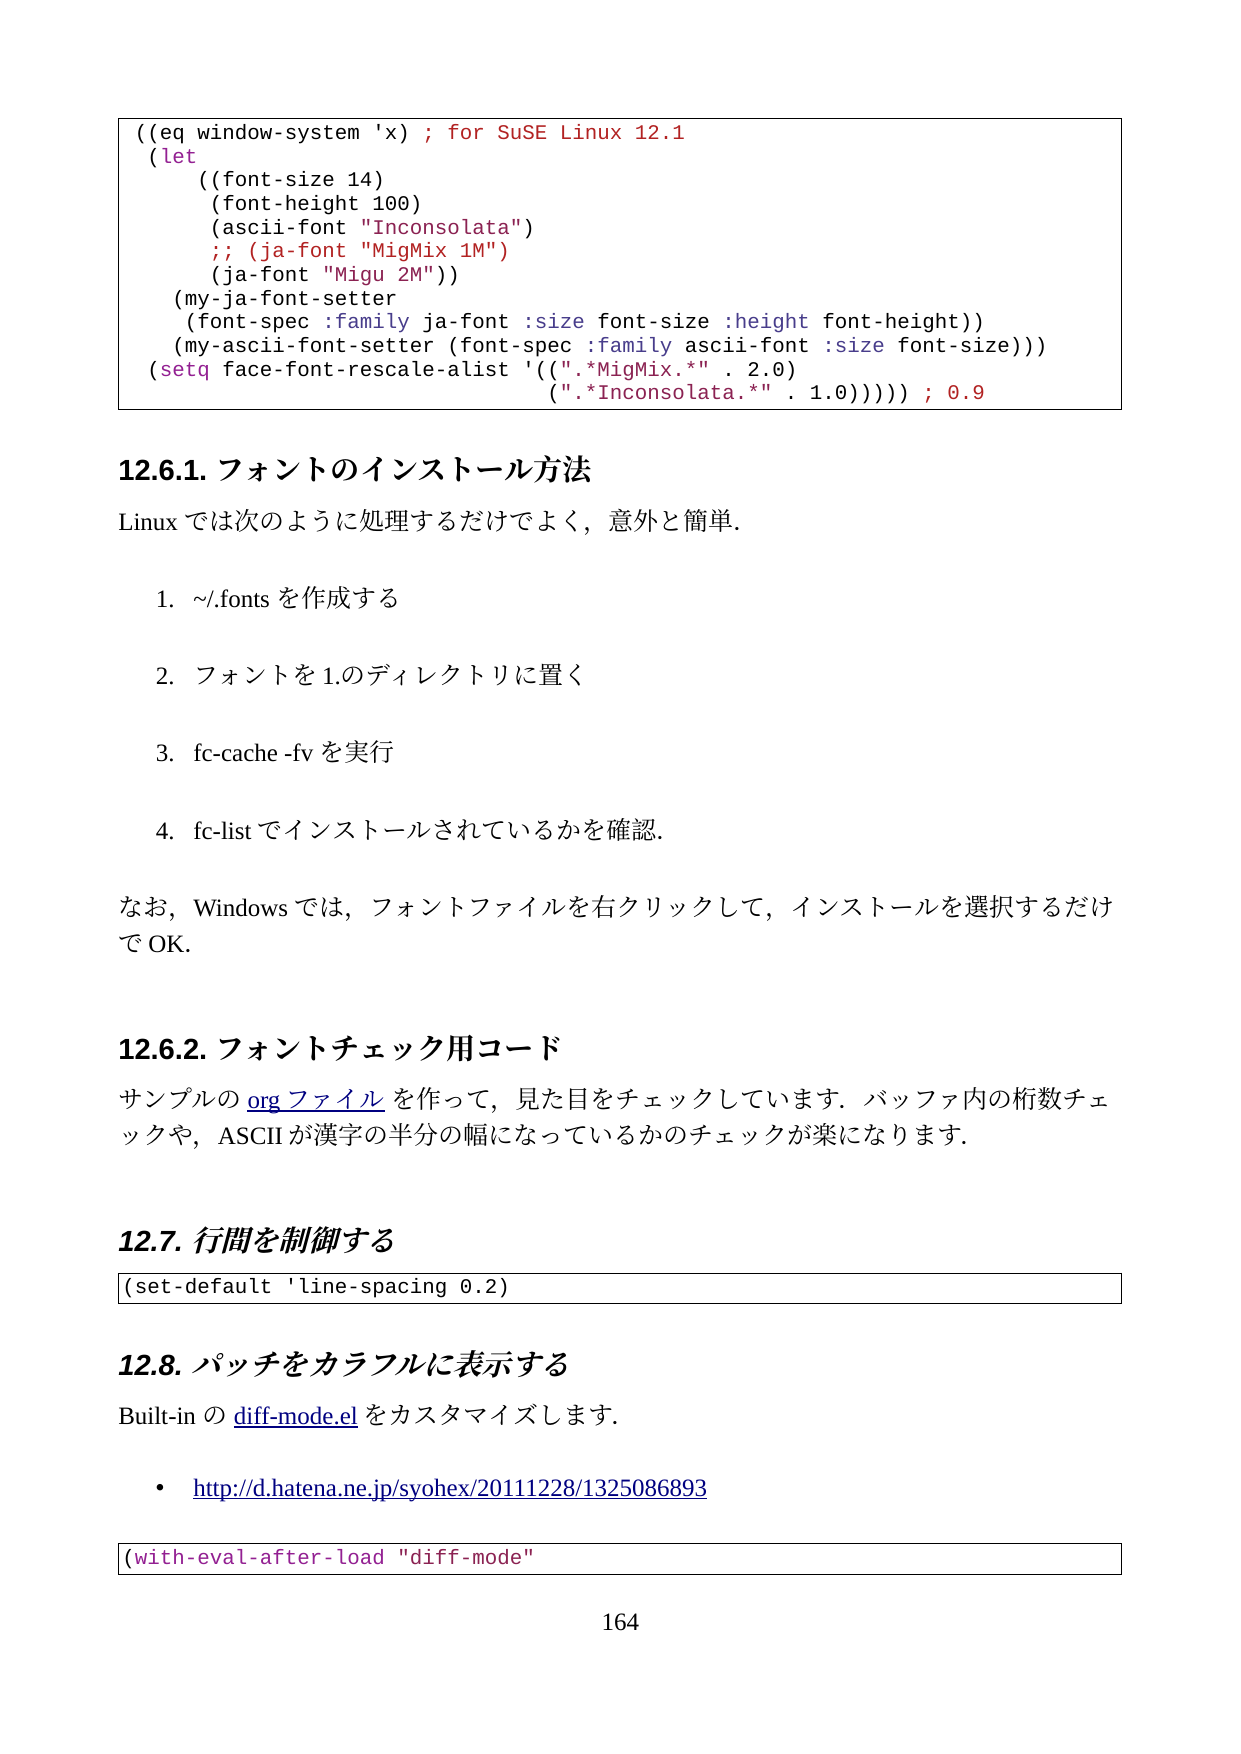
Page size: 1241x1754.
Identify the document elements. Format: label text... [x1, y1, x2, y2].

list fc-cache -fv を実行 [156, 733, 1122, 798]
text (set-default 'line-spacing 0.2) [119, 1274, 1121, 1303]
text (font-height 100) [119, 189, 1121, 213]
text (let [119, 142, 1121, 165]
text (".*Inconsolata.*" . 1.0))))) ; 0.9 [119, 378, 1121, 409]
subtitle フォントのインストール方法 [118, 447, 1122, 489]
text (my-ja-font-setter [119, 284, 1121, 307]
text Linux では次のように処理するだけでよく，意外と簡単． [118, 502, 1122, 566]
text (ascii-font "Inconsolata") [119, 213, 1121, 236]
text サンプルの orgファイル を作って，見た目をチェックしています．バッファ内の桁数チェックや，ASCIIが漢字の半分の幅になっているかのチェックが楽になります． [118, 1080, 1122, 1181]
text (font-spec :family ja-font :size font-size :height font-height)) [119, 307, 1121, 331]
text なお，Windows では，フォントファイルを右クリックして，インストールを選択するだけでOK． [118, 887, 1122, 988]
list フォントを1.のディレクトリに置く [156, 656, 1122, 721]
list fc-list でインストールされているかを確認． [156, 810, 1122, 875]
text ((eq window-system 'x) ; for SuSE Linux 12.1 [119, 119, 1121, 142]
subtitle フォントチェック用コード [118, 1026, 1122, 1067]
text (ja-font "Migu 2M")) [119, 260, 1121, 284]
text (my-ascii-font-setter (font-spec :family ascii-font :size font-size))) [119, 331, 1121, 354]
list ~/.fonts を作成する [156, 579, 1122, 643]
text (setq face-font-rescale-alist '((".*MigMix.*" . 2.0) [119, 354, 1121, 378]
list http://d.hatena.ne.jp/syohex/20111228/1325086893 [156, 1473, 1122, 1531]
text (with-eval-after-load "diff-mode" [119, 1544, 1121, 1574]
text Built-in の diff-mode.el をカスタマイズします． [118, 1396, 1122, 1461]
subtitle パッチをカラフルに表示する [118, 1342, 1122, 1383]
subtitle 行間を制御する [118, 1218, 1122, 1260]
text ;; (ja-font "MigMix 1M") [119, 236, 1121, 260]
text ((font-size 14) [119, 165, 1121, 189]
